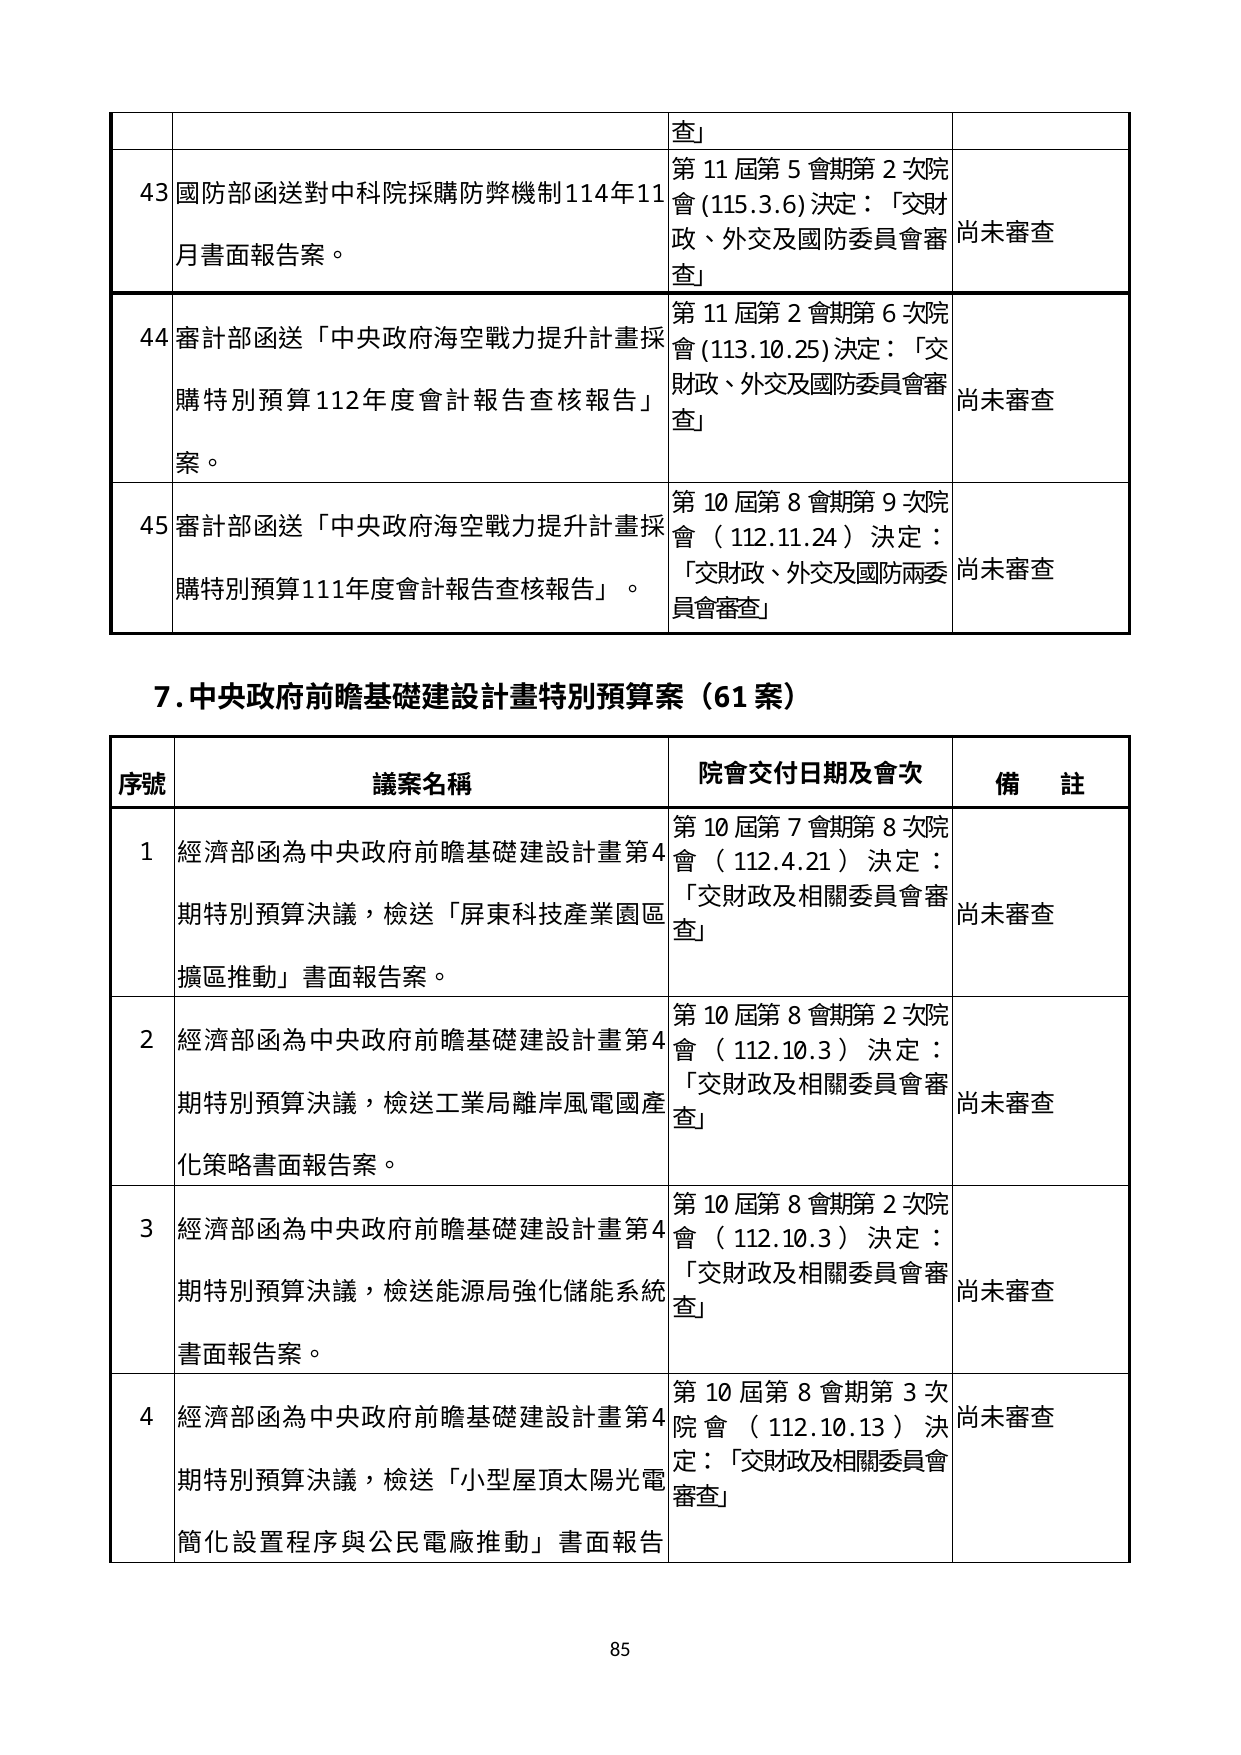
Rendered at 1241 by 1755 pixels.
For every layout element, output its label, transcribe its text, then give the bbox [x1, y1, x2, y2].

table_cell 尚未審查 [953, 1186, 1128, 1373]
table_cell 經濟部函為中央政府前瞻基礎建設計畫第4期特別預算決議，檢送「小型屋頂太陽光電簡化設置程序與公民電廠推動」書面報告 [175, 1374, 668, 1562]
table_cell 尚未審查 [953, 809, 1128, 996]
table_cell [113, 295, 172, 482]
table_cell 審計部函送「中央政府海空戰力提升計畫採購特別預算112年度會計報告查核報告」案。 [173, 295, 668, 482]
table_cell 查」 [669, 113, 952, 149]
table_cell 尚未審查 [953, 483, 1128, 632]
table_cell [113, 113, 172, 149]
subtitle 7.中央政府前瞻基礎建設計畫特別預算案（61案） [118, 653, 1122, 716]
table_cell 第11屆第2會期第6次院會(113.10.25)決定：「交財政、外交及國防委員會審查」 [669, 295, 952, 482]
table_cell 尚未審查 [953, 997, 1128, 1185]
table_header 院會交付日期及會次 [669, 738, 952, 806]
table_cell 第11屆第5會期第2次院會(115.3.6)決定：「交財政、外交及國防委員會審查」 [669, 150, 952, 291]
table_cell 經濟部函為中央政府前瞻基礎建設計畫第4期特別預算決議，檢送「屏東科技產業園區擴區推動」書面報告案。 [175, 809, 668, 996]
table_cell [112, 809, 174, 996]
table_cell 第10屆第8會期第9次院會（112.11.24）決定：「交財政、外交及國防兩委員會審查」 [669, 483, 952, 632]
table_header 議案名稱 [175, 738, 668, 806]
table_cell [173, 113, 668, 149]
table_cell 第10屆第8會期第2次院會（112.10.3）決定：「交財政及相關委員會審查」 [669, 997, 952, 1185]
table_cell 尚未審查 [953, 1374, 1128, 1562]
table_cell 尚未審查 [953, 295, 1128, 482]
table_cell 審計部函送「中央政府海空戰力提升計畫採購特別預算111年度會計報告查核報告」。 [173, 483, 668, 632]
table_cell 國防部函送對中科院採購防弊機制114年11 月書面報告案。 [173, 150, 668, 291]
table_cell 第10屆第8會期第3次院會（112.10.13）決定：「交財政及相關委員會審查」 [669, 1374, 952, 1562]
table_cell 經濟部函為中央政府前瞻基礎建設計畫第4期特別預算決議，檢送工業局離岸風電國產化策略書面報告案。 [175, 997, 668, 1185]
table_header 備 註 [953, 738, 1128, 806]
table_cell [113, 150, 172, 291]
table_cell [112, 1374, 174, 1562]
table_cell [113, 483, 172, 632]
table_cell 第10屆第7會期第8次院會（112.4.21）決定：「交財政及相關委員會審查」 [669, 809, 952, 996]
table_header 序號 [112, 738, 174, 806]
table_cell 尚未審查 [953, 150, 1128, 291]
table_cell [953, 113, 1128, 149]
table_cell [112, 1186, 174, 1373]
table_cell 第10屆第8會期第2次院會（112.10.3）決定：「交財政及相關委員會審查」 [669, 1186, 952, 1373]
table_cell 經濟部函為中央政府前瞻基礎建設計畫第4期特別預算決議，檢送能源局強化儲能系統書面報告案。 [175, 1186, 668, 1373]
table_cell [112, 997, 174, 1185]
